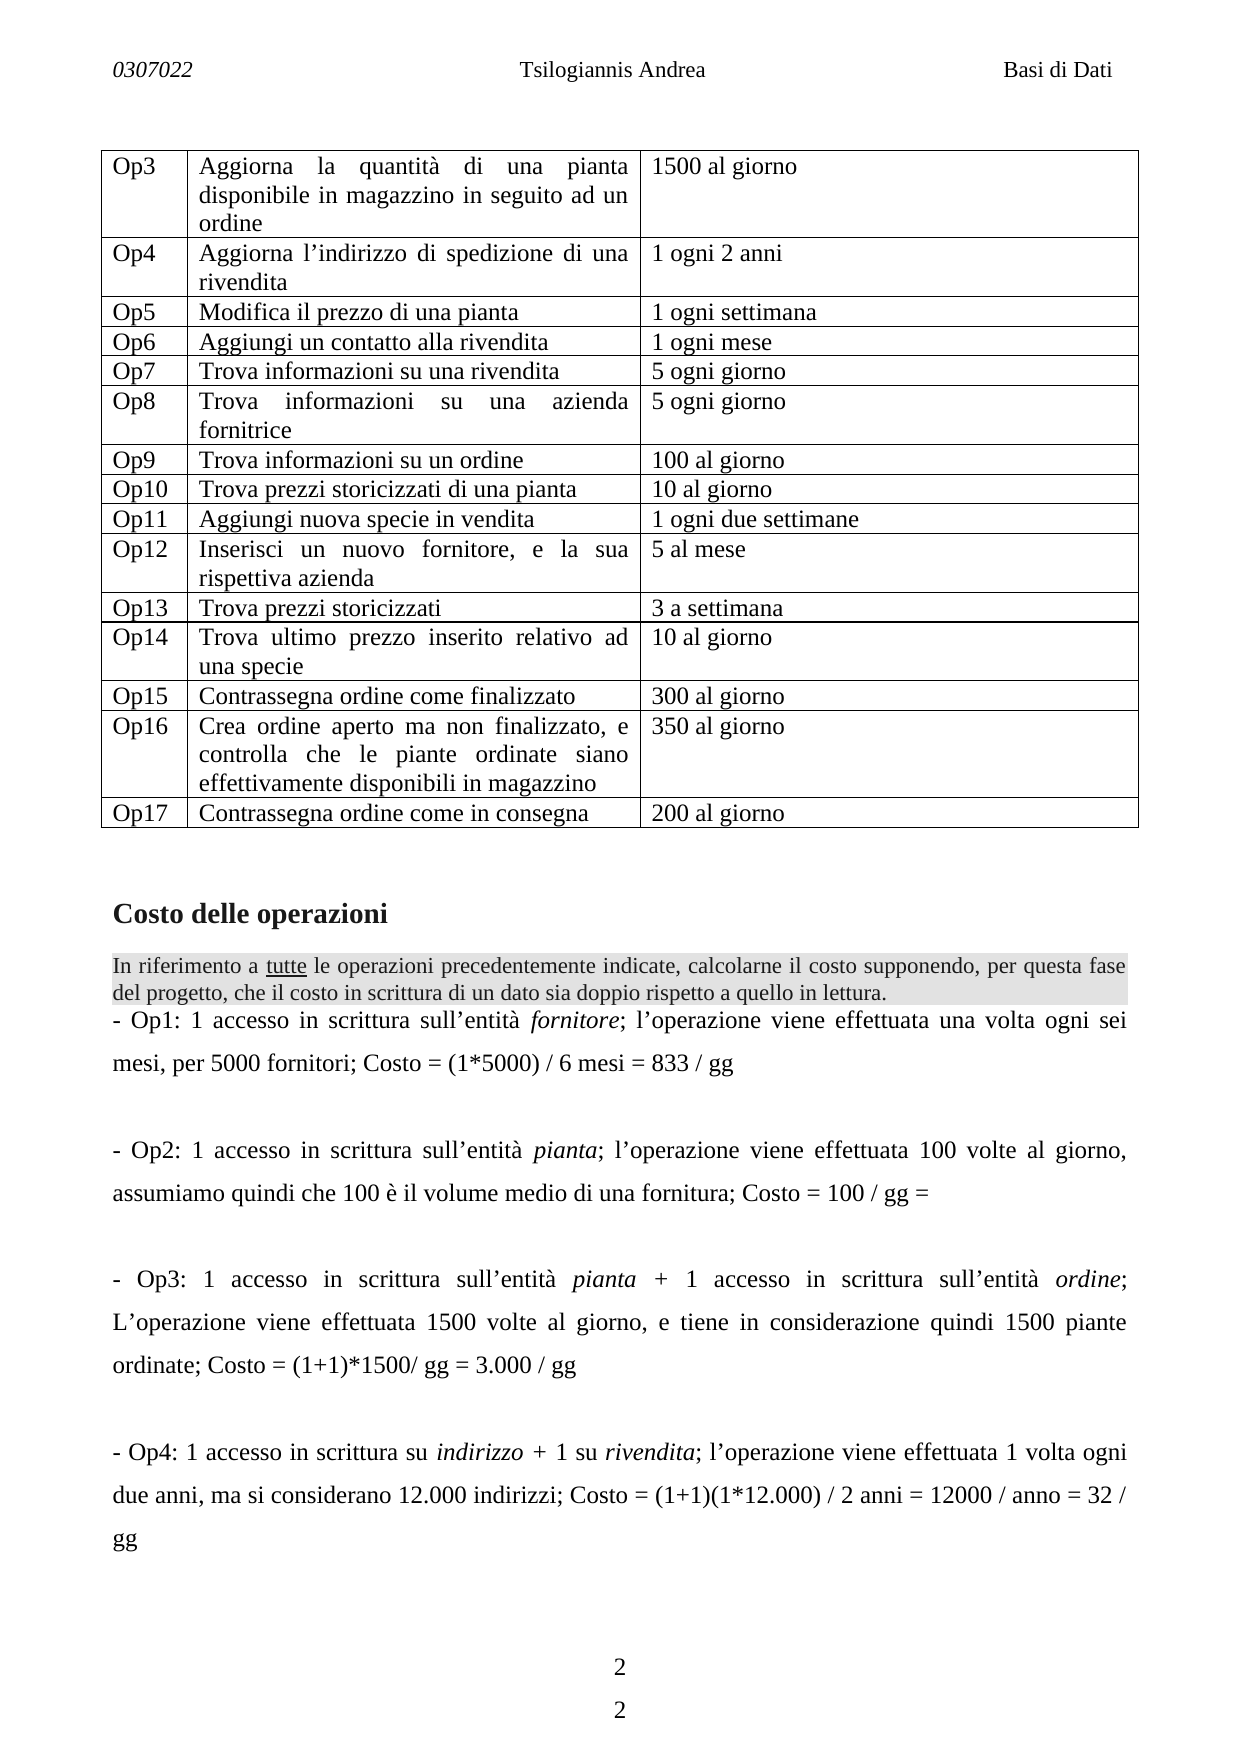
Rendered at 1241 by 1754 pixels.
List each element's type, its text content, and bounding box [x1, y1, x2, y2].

table_cell 100 al giorno [641, 445, 1138, 473]
table_cell Modifica il prezzo di una pianta [188, 297, 640, 326]
table_cell Op4 [102, 238, 187, 296]
table_cell 5 al mese [641, 534, 1138, 592]
table_cell Crea ordine aperto ma non finalizzato, e controlla che le piante ordinate siano effettivamente disponibili in magazzino [188, 711, 640, 797]
table_cell Op8 [102, 386, 187, 444]
table_cell Op9 [102, 445, 187, 473]
text - Op3: 1 accesso in scrittura sull’entità pianta + 1 accesso in scrittura sull’entità ordine; L’operazione viene effettuata 1500 volte al giorno, e tiene in considerazione quindi 1500 piante ordinate; Costo = (1+1)*1500/ gg = 3.000 / gg [112, 1264, 1128, 1379]
table_cell Trova ultimo prezzo inserito relativo ad una specie [188, 623, 640, 680]
table_cell 300 al giorno [641, 681, 1138, 710]
table_cell 1 ogni settimana [641, 297, 1138, 326]
table_cell Aggiungi nuova specie in vendita [188, 504, 640, 533]
table_cell Op6 [102, 327, 187, 355]
table_cell Aggiorna l’indirizzo di spedizione di una rivendita [188, 238, 640, 296]
table_cell Contrassegna ordine come in consegna [188, 798, 640, 827]
table_cell Aggiorna la quantità di una pianta disponibile in magazzino in seguito ad un ordine [188, 151, 640, 237]
table_cell 1 ogni mese [641, 327, 1138, 355]
table_cell Op15 [102, 681, 187, 710]
table_cell 1 ogni due settimane [641, 504, 1138, 533]
table_cell 5 ogni giorno [641, 356, 1138, 385]
text In riferimento a tutte le operazioni precedentemente indicate, calcolarne il costo supponendo, per questa fase del progetto, che il costo in scrittura di un dato sia doppio rispetto a quello in lettura. [112, 953, 1128, 1005]
table_cell Trova informazioni su una azienda fornitrice [188, 386, 640, 444]
table_cell Op7 [102, 356, 187, 385]
table_cell Op10 [102, 475, 187, 503]
table_cell Op12 [102, 534, 187, 592]
table_cell Op5 [102, 297, 187, 326]
table_cell Inserisci un nuovo fornitore, e la sua rispettiva azienda [188, 534, 640, 592]
table_cell 5 ogni giorno [641, 386, 1138, 444]
table_cell 350 al giorno [641, 711, 1138, 797]
table_cell Trova informazioni su una rivendita [188, 356, 640, 385]
table_cell Trova informazioni su un ordine [188, 445, 640, 473]
table_cell Op3 [102, 151, 187, 237]
table_cell Op13 [102, 593, 187, 621]
text - Op1: 1 accesso in scrittura sull’entità fornitore; l’operazione viene effettuata una volta ogni sei mesi, per 5000 fornitori; Costo = (1*5000) / 6 mesi = 833 / gg [112, 1005, 1128, 1077]
table_cell Trova prezzi storicizzati [188, 593, 640, 621]
table_cell Trova prezzi storicizzati di una pianta [188, 475, 640, 503]
table_cell 10 al giorno [641, 623, 1138, 680]
table_cell Op16 [102, 711, 187, 797]
table_cell 200 al giorno [641, 798, 1138, 827]
table_cell 3 a settimana [641, 593, 1138, 621]
text - Op4: 1 accesso in scrittura su indirizzo + 1 su rivendita; l’operazione viene effettuata 1 volta ogni due anni, ma si considerano 12.000 indirizzi; Costo = (1+1)(1*12.000) / 2 anni = 12000 / anno = 32 / gg [112, 1437, 1128, 1552]
table_cell Op11 [102, 504, 187, 533]
text - Op2: 1 accesso in scrittura sull’entità pianta; l’operazione viene effettuata 100 volte al giorno, assumiamo quindi che 100 è il volume medio di una fornitura; Costo = 100 / gg = [112, 1135, 1128, 1207]
table_cell Contrassegna ordine come finalizzato [188, 681, 640, 710]
table_cell 1 ogni 2 anni [641, 238, 1138, 296]
table_cell Op14 [102, 623, 187, 680]
table_cell 10 al giorno [641, 475, 1138, 503]
table_cell 1500 al giorno [641, 151, 1138, 237]
subtitle Costo delle operazioni [112, 896, 1128, 929]
table_cell Aggiungi un contatto alla rivendita [188, 327, 640, 355]
table_cell Op17 [102, 798, 187, 827]
